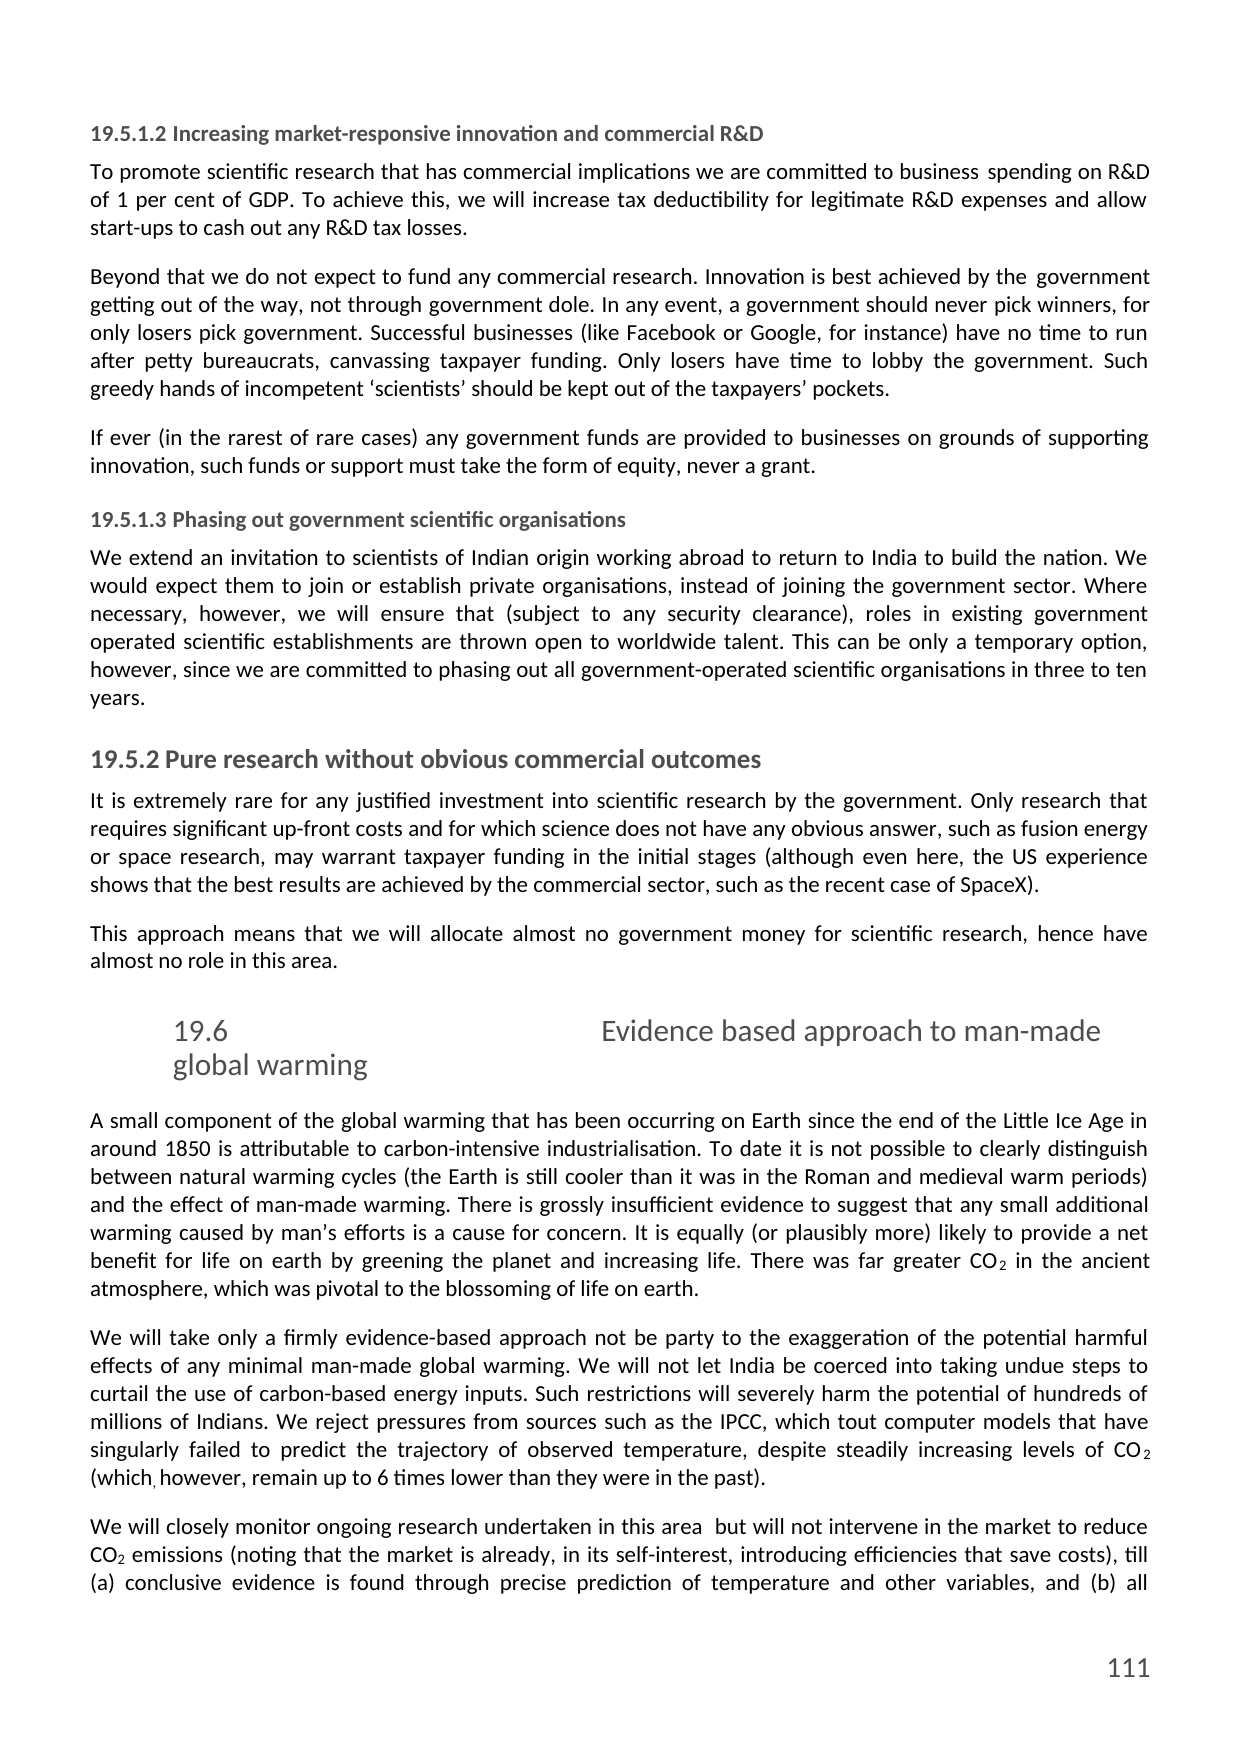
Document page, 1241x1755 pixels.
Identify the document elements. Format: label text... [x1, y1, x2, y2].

subtitle Phasing out government scientific organisations [90, 506, 1150, 532]
subtitle Increasing market-responsive innovation and commercial R&D [90, 120, 1150, 147]
text A small component of the global warming that has been occurring on Earth since the end of the Little Ice Age in around 1850 is attributable to carbon-intensive industrialisation. To date it is not possible to clearly distinguish between natural warming cycles (the Earth is still cooler than it was in the Roman and medieval warm periods) and the effect of man-made warming. There is grossly insufficient evidence to suggest that any small additional warming caused by man’s efforts is a cause for concern. It is equally (or plausibly more) likely to provide a net benefit for life on earth by greening the planet and increasing life. There was far greater CO2 in the ancient atmosphere, which was pivotal to the blossoming of life on earth. [90, 1106, 1150, 1302]
text If ever (in the rarest of rare cases) any government funds are provided to businesses on grounds of supporting innovation, such funds or support must take the form of equity, never a grant. [90, 423, 1150, 479]
text This approach means that we will allocate almost no government money for scientific research, hence have almost no role in this area. [90, 919, 1150, 975]
subtitle Evidence based approach to man-made global warming [173, 1014, 1150, 1083]
text We will closely monitor ongoing research undertaken in this area but will not intervene in the market to reduce CO2 emissions (noting that the market is already, in its self-interest, introducing efficiencies that save costs), till (a) conclusive evidence is found through precise prediction of temperature and other variables, and (b) all [90, 1512, 1150, 1596]
text Beyond that we do not expect to fund any commercial research. Innovation is best achieved by the government getting out of the way, not through government dole. In any event, a government should never pick winners, for only losers pick government. Successful businesses (like Facebook or Google, for instance) have no time to run after petty bureaucrats, canvassing taxpayer funding. Only losers have time to lobby the government. Such greedy hands of incompetent ‘scientists’ should be kept out of the taxpayers’ pockets. [90, 262, 1150, 402]
subtitle Pure research without obvious commercial outcomes [90, 742, 1150, 775]
text To promote scientific research that has commercial implications we are committed to business spending on R&D of 1 per cent of GDP. To achieve this, we will increase tax deductibility for legitimate R&D expenses and allow start-ups to cash out any R&D tax losses. [90, 157, 1150, 241]
text We will take only a firmly evidence-based approach not be party to the exaggeration of the potential harmful effects of any minimal man-made global warming. We will not let India be coerced into taking undue steps to curtail the use of carbon-based energy inputs. Such restrictions will severely harm the potential of hundreds of millions of Indians. We reject pressures from sources such as the IPCC, which tout computer models that have singularly failed to predict the trajectory of observed temperature, despite steadily increasing levels of CO2 (which, however, remain up to 6 times lower than they were in the past). [90, 1323, 1150, 1491]
text It is extremely rare for any justified investment into scientific research by the government. Only research that requires significant up-front costs and for which science does not have any obvious answer, such as fusion energy or space research, may warrant taxpayer funding in the initial stages (although even here, the US experience shows that the best results are achieved by the commercial sector, such as the recent case of SpaceX). [90, 786, 1150, 898]
text We extend an invitation to scientists of Indian origin working abroad to return to India to build the nation. We would expect them to join or establish private organisations, instead of joining the government sector. Where necessary, however, we will ensure that (subject to any security clearance), roles in existing government operated scientific establishments are thrown open to worldwide talent. This can be only a temporary option, however, since we are committed to phasing out all government-operated scientific organisations in three to ten years. [90, 543, 1150, 711]
